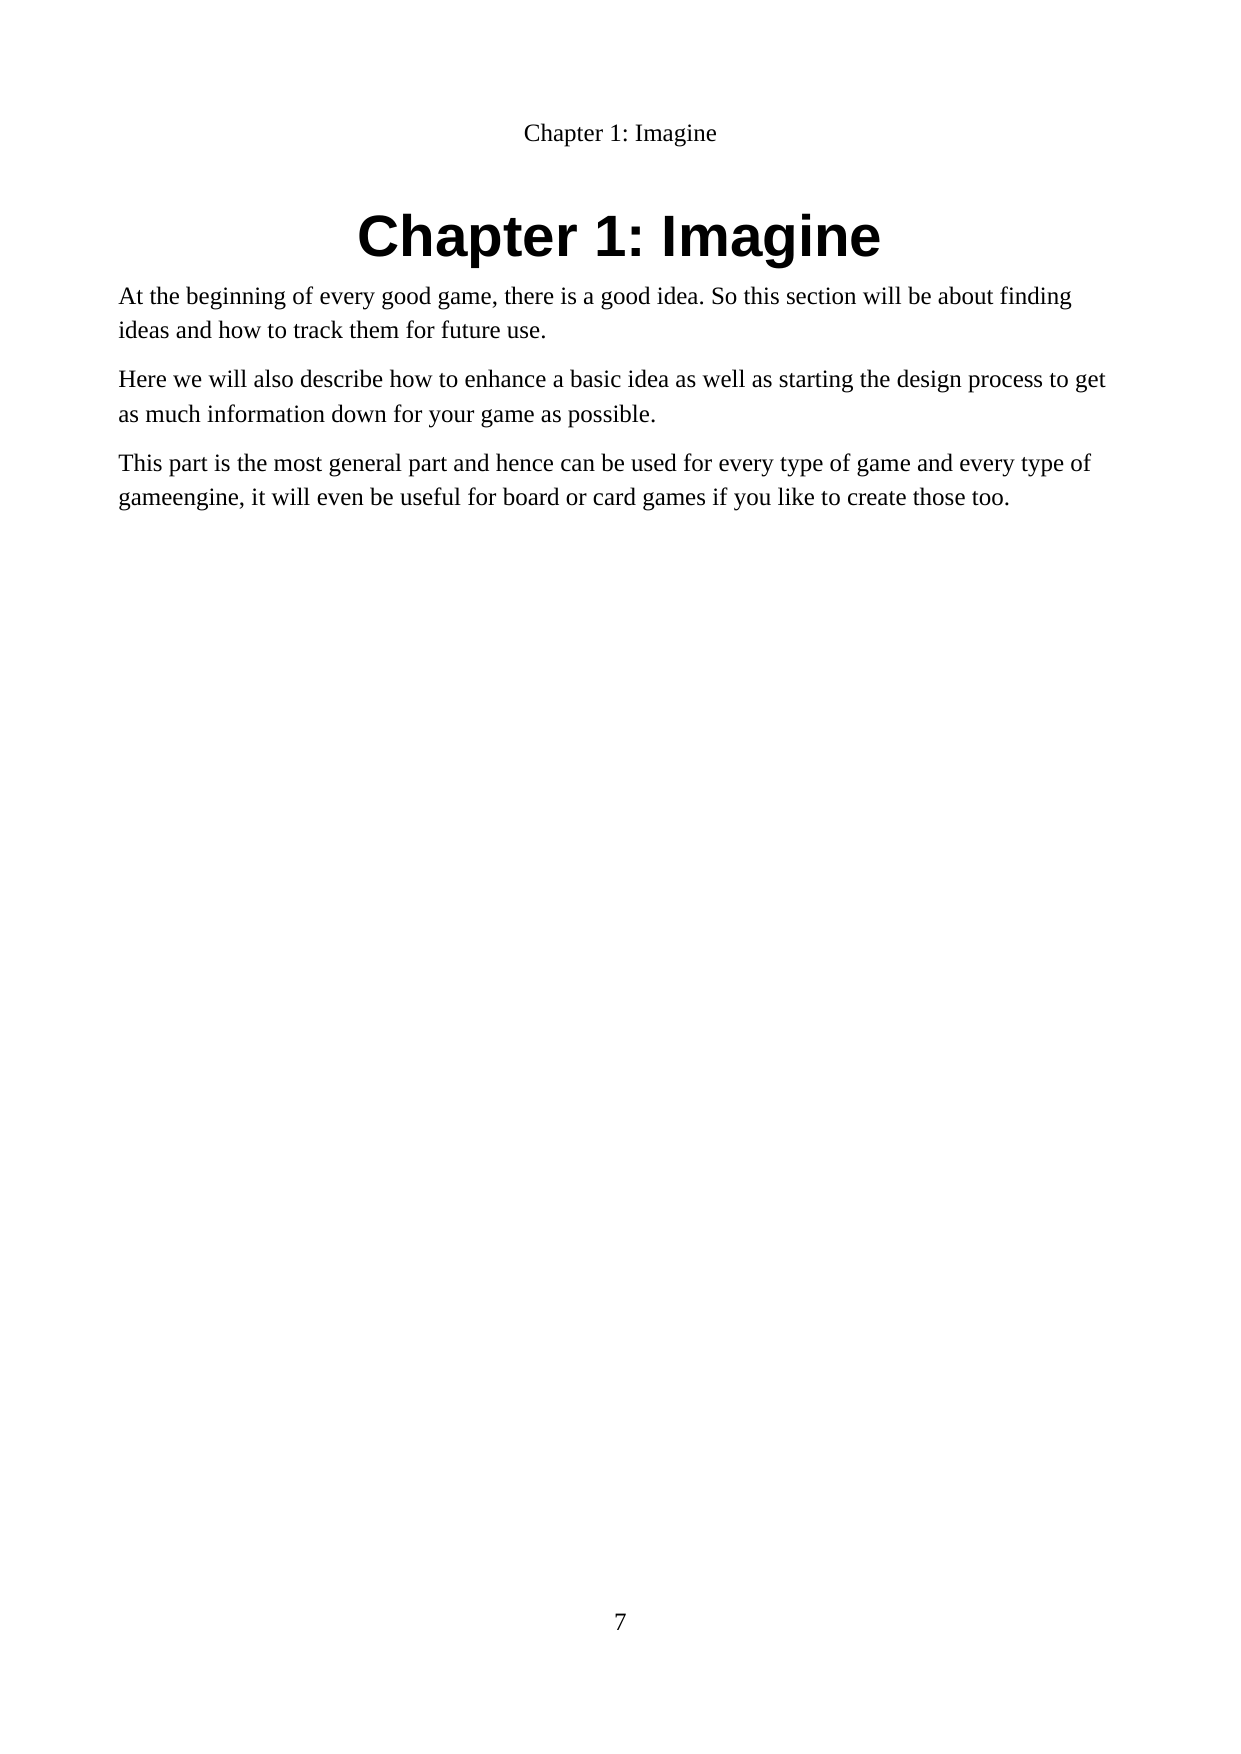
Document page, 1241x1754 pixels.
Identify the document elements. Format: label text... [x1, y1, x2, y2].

text This part is the most general part and hence can be used for every type of game and every type of gameengine, it will even be useful for board or card games if you like to create those too. [118, 448, 1122, 511]
text At the beginning of every good game, there is a good idea. So this section will be about finding ideas and how to track them for future use. [118, 281, 1122, 344]
text Here we will also describe how to enhance a basic idea as well as starting the design process to get as much information down for your game as possible. [118, 364, 1122, 428]
subtitle Chapter 1: Imagine [118, 201, 1122, 268]
